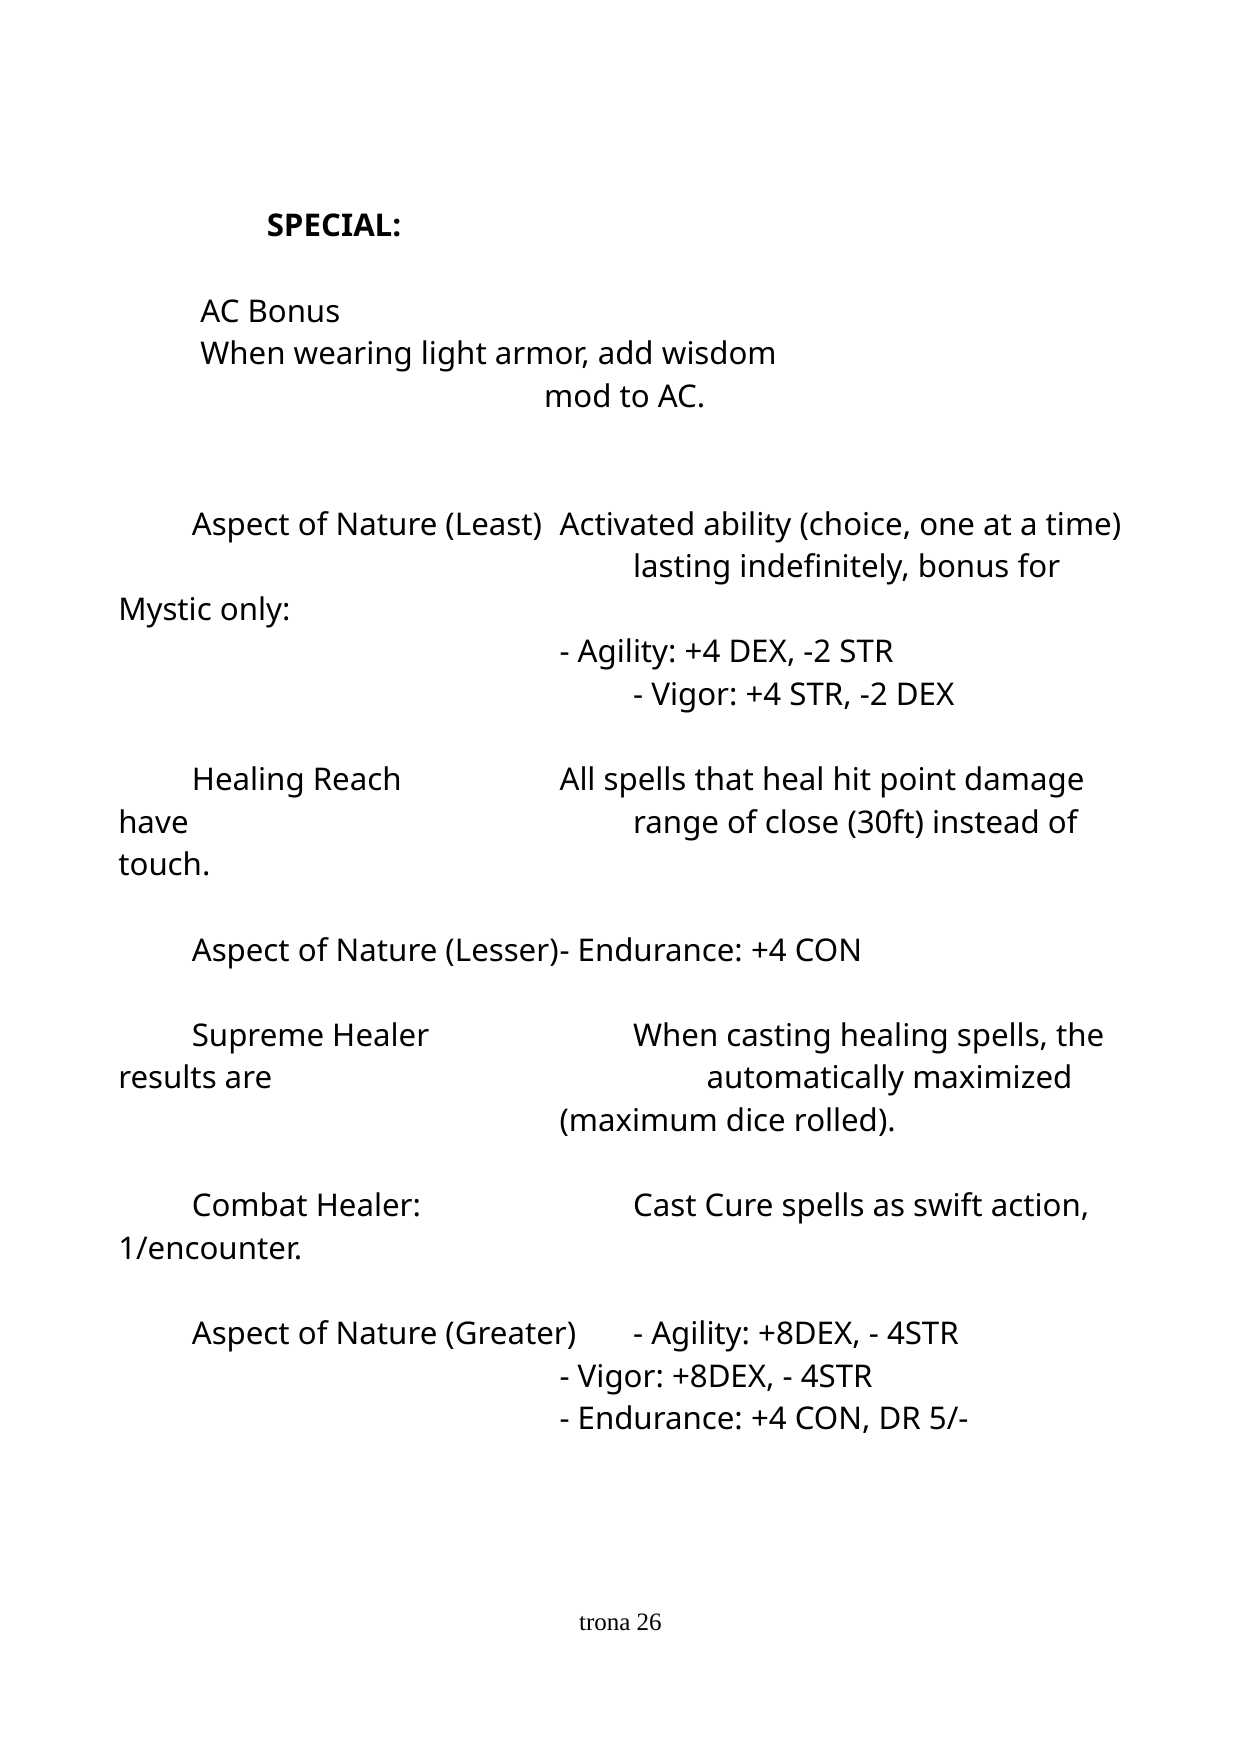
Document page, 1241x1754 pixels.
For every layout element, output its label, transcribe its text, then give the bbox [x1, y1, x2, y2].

text Aspect of Nature (Lesser) - Endurance: +4 CON [118, 928, 1122, 970]
text Healing Reach All spells that heal hit point damage have range of close (30ft) instead of touch. [118, 757, 1122, 885]
text - Endurance: +4 CON, DR 5/- [118, 1396, 1122, 1439]
text AC Bonus When wearing light armor, add wisdom [118, 288, 1122, 374]
text Supreme Healer When casting healing spells, the results are automatically maximized [118, 1013, 1122, 1098]
text Aspect of Nature (Greater) - Agility: +8DEX, - 4STR [118, 1311, 1122, 1354]
text Combat Healer: Cast Cure spells as swift action, 1/encounter. [118, 1183, 1122, 1268]
text (maximum dice rolled). [118, 1098, 1122, 1141]
text mod to AC. [118, 374, 1122, 459]
text Aspect of Nature (Least) Activated ability (choice, one at a time) lasting indefinitely, bonus for Mystic only: - Agility: +4 DEX, -2 STR - Vigor: +4 STR, -2 DEX [118, 502, 1122, 714]
text - Vigor: +8DEX, - 4STR [118, 1354, 1122, 1396]
text SPECIAL: [118, 203, 1122, 246]
